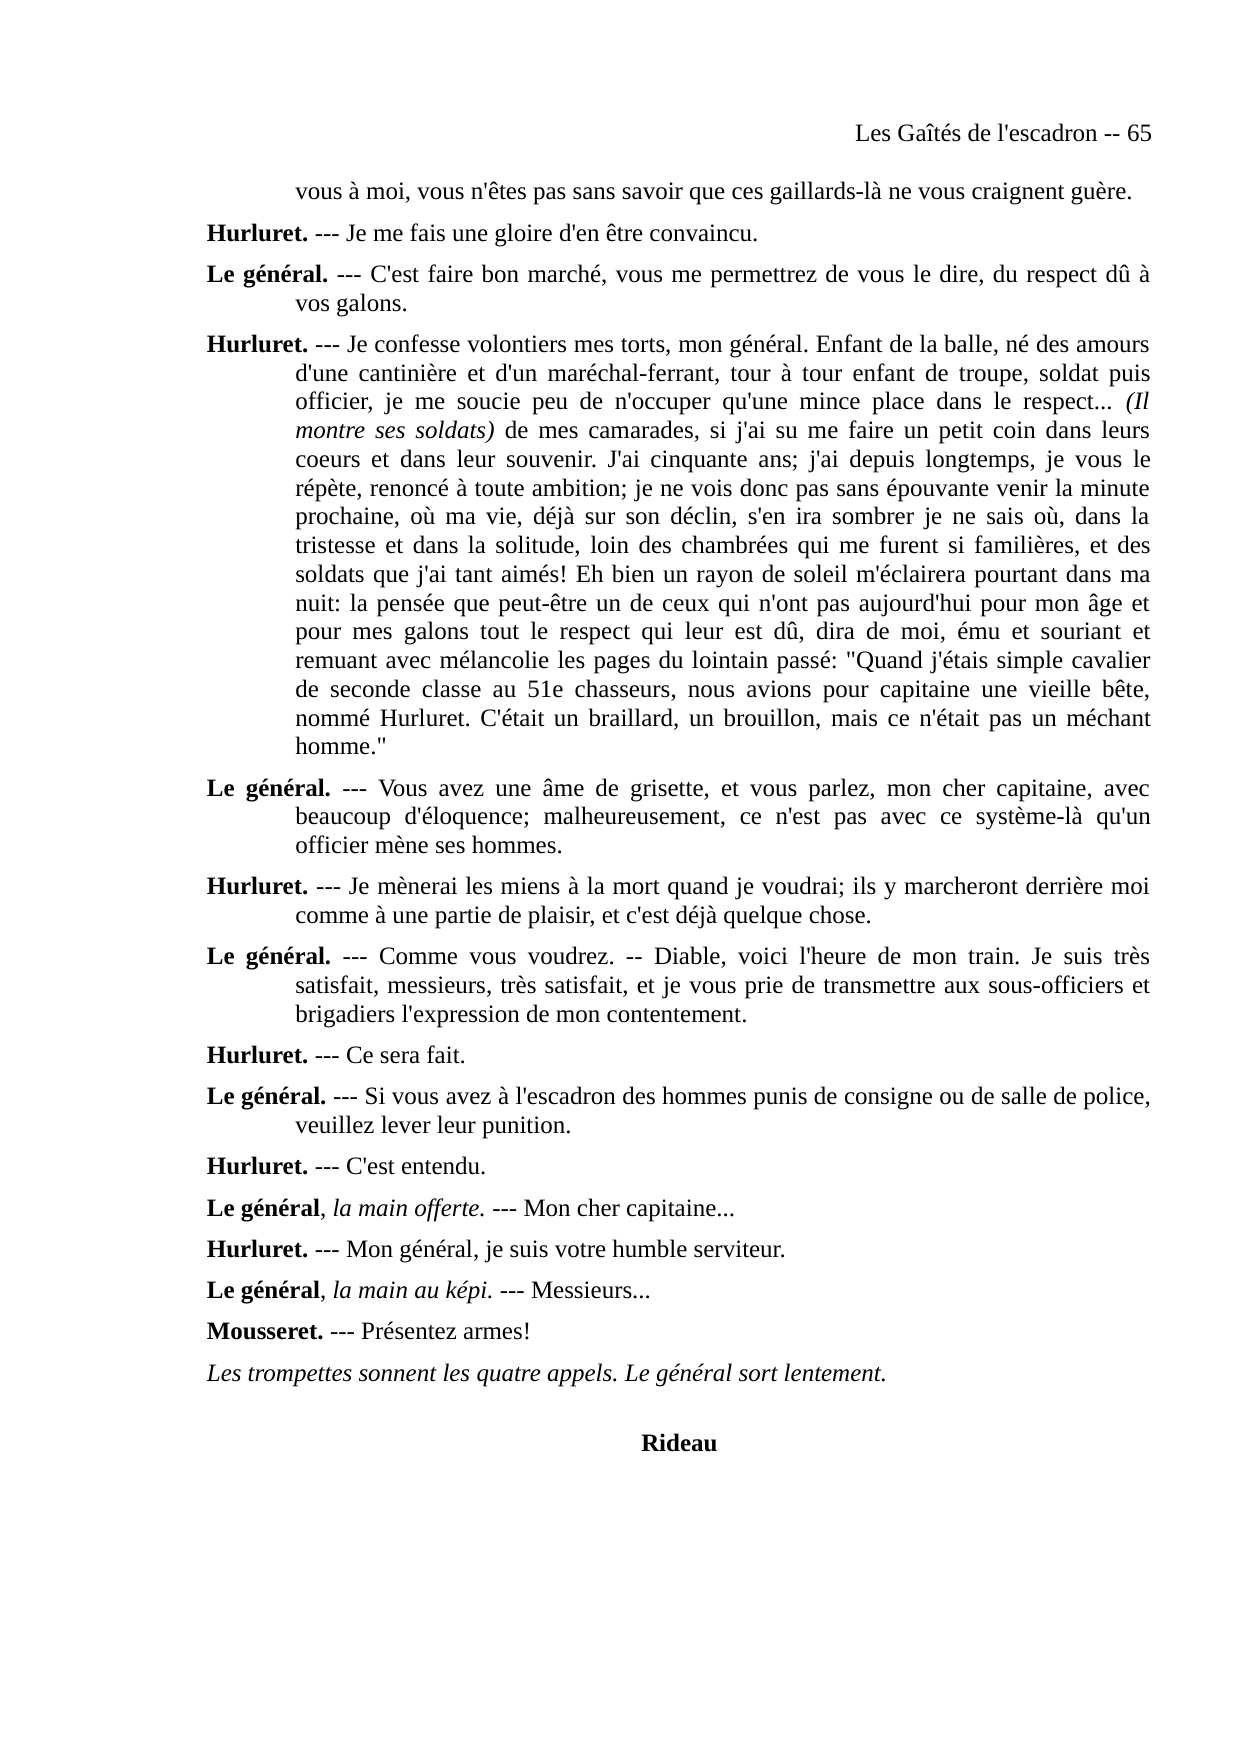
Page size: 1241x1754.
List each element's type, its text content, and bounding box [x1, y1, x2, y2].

text Le général. --- Comme vous voudrez. -- Diable, voici l'heure de mon train. Je suis très satisfait, messieurs, très satisfait, et je vous prie de transmettre aux sous-officiers et brigadiers l'expression de mon contentement. [207, 941, 1152, 1028]
text Le général, la main offerte. --- Mon cher capitaine... [207, 1193, 1152, 1221]
text Hurluret. --- Je me fais une gloire d'en être convaincu. [207, 218, 1152, 246]
text Hurluret. --- Mon général, je suis votre humble serviteur. [207, 1234, 1152, 1263]
text Le général, la main au képi. --- Messieurs... [207, 1275, 1152, 1304]
text Hurluret. --- C'est entendu. [207, 1151, 1152, 1180]
text Le général. --- Si vous avez à l'escadron des hommes punis de consigne ou de salle de police, veuillez lever leur punition. [207, 1081, 1152, 1139]
text Hurluret. --- Je confesse volontiers mes torts, mon général. Enfant de la balle, né des amours d'une cantinière et d'un maréchal-ferrant, tour à tour enfant de troupe, soldat puis officier, je me soucie peu de n'occuper qu'une mince place dans le respect... (Il montre ses soldats) de mes camarades, si j'ai su me faire un petit coin dans leurs coeurs et dans leur souvenir. J'ai cinquante ans; j'ai depuis longtemps, je vous le répète, renoncé à toute ambition; je ne vois donc pas sans épouvante venir la minute prochaine, où ma vie, déjà sur son déclin, s'en ira sombrer je ne sais où, dans la tristesse et dans la solitude, loin des chambrées qui me furent si familières, et des soldats que j'ai tant aimés! Eh bien un rayon de soleil m'éclairera pourtant dans ma nuit: la pensée que peut-être un de ceux qui n'ont pas aujourd'hui pour mon âge et pour mes galons tout le respect qui leur est dû, dira de moi, ému et souriant et remuant avec mélancolie les pages du lointain passé: "Quand j'étais simple cavalier de seconde classe au 51e chasseurs, nous avions pour capitaine une vieille bête, nommé Hurluret. C'était un braillard, un brouillon, mais ce n'était pas un méchant homme." [207, 329, 1152, 760]
text Le général. --- Vous avez une âme de grisette, et vous parlez, mon cher capitaine, avec beaucoup d'éloquence; malheureusement, ce n'est pas avec ce système-là qu'un officier mène ses hommes. [207, 773, 1152, 859]
text vous à moi, vous n'êtes pas sans savoir que ces gaillards-là ne vous craignent guère. [207, 176, 1152, 205]
text Mousseret. --- Présentez armes! [207, 1316, 1152, 1345]
text Les trompettes sonnent les quatre appels. Le général sort lentement. [207, 1358, 1152, 1386]
text Le général. --- C'est faire bon marché, vous me permettrez de vous le dire, du respect dû à vos galons. [207, 259, 1152, 316]
text Rideau [207, 1399, 1152, 1456]
text Hurluret. --- Je mènerai les miens à la mort quand je voudrai; ils y marcheront derrière moi comme à une partie de plaisir, et c'est déjà quelque chose. [207, 871, 1152, 929]
text Hurluret. --- Ce sera fait. [207, 1040, 1152, 1069]
